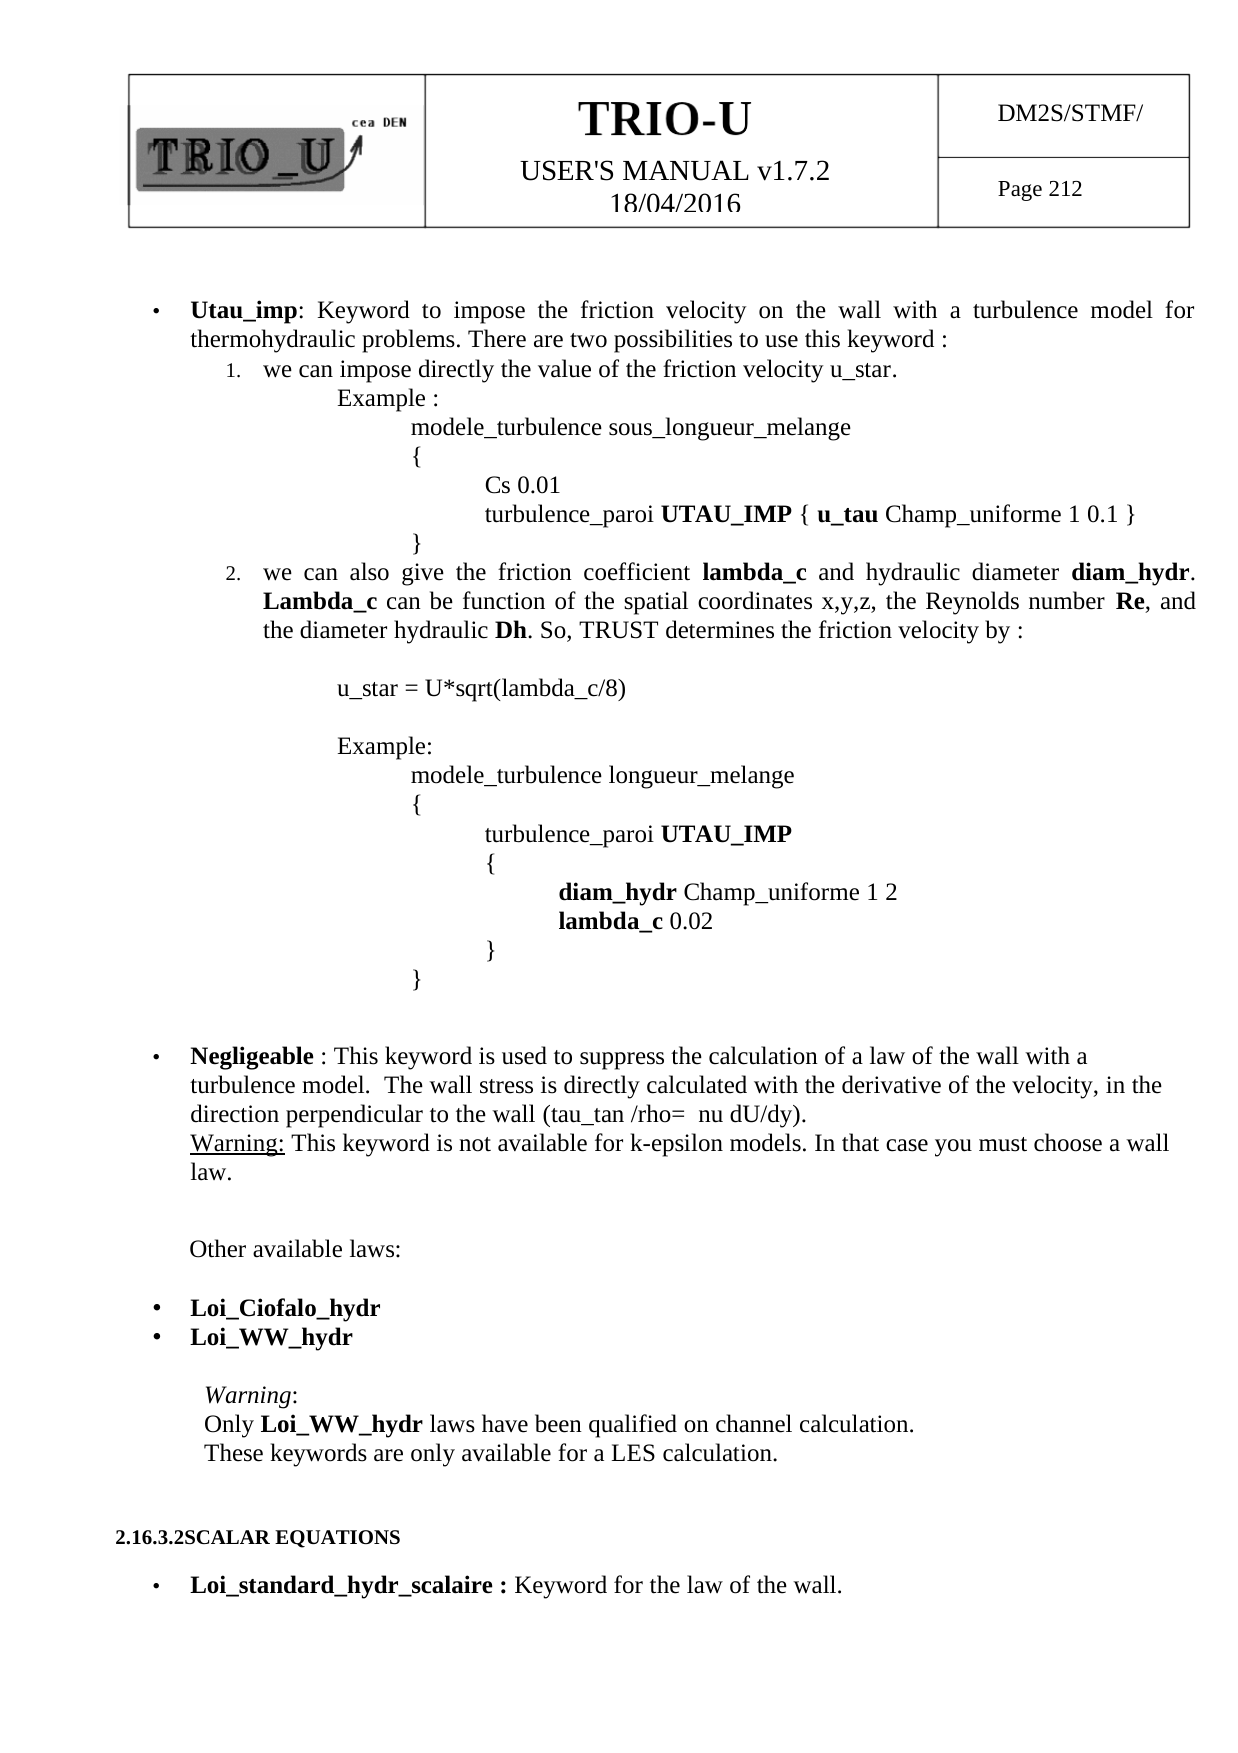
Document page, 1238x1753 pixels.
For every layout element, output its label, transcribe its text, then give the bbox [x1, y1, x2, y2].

list Warning: This keyword is not available for k-epsilon models. In that case you must choose a wall law. [153, 1128, 1196, 1186]
text Other available laws: [189, 1234, 1196, 1263]
list lambda_c 0.02 [521, 906, 1196, 935]
list Loi_standard_hydr_scalaire : Keyword for the law of the wall. [153, 1570, 1196, 1599]
list turbulence_paroi UTAU_IMP { u_tau Champ_uniforme 1 0.1 } [447, 499, 1196, 528]
list modele_turbulence longueur_melange [373, 760, 1196, 789]
list } [447, 935, 1196, 964]
list Example : [299, 382, 1196, 412]
list turbulence_paroi UTAU_IMP [447, 818, 1196, 847]
list } [373, 528, 1196, 557]
list modele_turbulence sous_longueur_melange [373, 412, 1196, 441]
list { [373, 441, 1196, 470]
text These keywords are only available for a LES calculation. [115, 1438, 1196, 1467]
list diam_hydr Champ_uniforme 1 2 [521, 877, 1196, 906]
list Utau_imp: Keyword to impose the friction velocity on the wall with a turbulence model for thermohydraulic problems. There are two possibilities to use this keyword : [153, 295, 1196, 353]
list u_star = U*sqrt(lambda_c/8) [299, 673, 1196, 702]
list Example: [299, 731, 1196, 760]
list Negligeable : This keyword is used to suppress the calculation of a law of the wall with a turbulence model. The wall stress is directly calculated with the derivative of the velocity, in the direction perpendicular to the wall (tau_tan /rho= nu dU/dy). [153, 1041, 1196, 1128]
text Warning: [115, 1380, 1196, 1409]
text Only Loi_WW_hydr laws have been qualified on channel calculation. [115, 1409, 1196, 1438]
list we can impose directly the value of the friction velocity u_star. [225, 353, 1196, 382]
list Loi_Ciofalo_hydr [153, 1292, 1196, 1322]
list } [373, 964, 1196, 993]
list { [373, 789, 1196, 818]
list we can also give the friction coefficient lambda_c and hydraulic diameter diam_hydr. Lambda_c can be function of the spatial coordinates x,y,z, the Reynolds number Re, and the diameter hydraulic Dh. So, TRUST determines the friction velocity by : [225, 557, 1196, 644]
list Cs 0.01 [447, 470, 1196, 499]
list { [447, 847, 1196, 877]
list Loi_WW_hydr [153, 1322, 1196, 1351]
subtitle SCALAR EQUATIONS [115, 1525, 1165, 1549]
